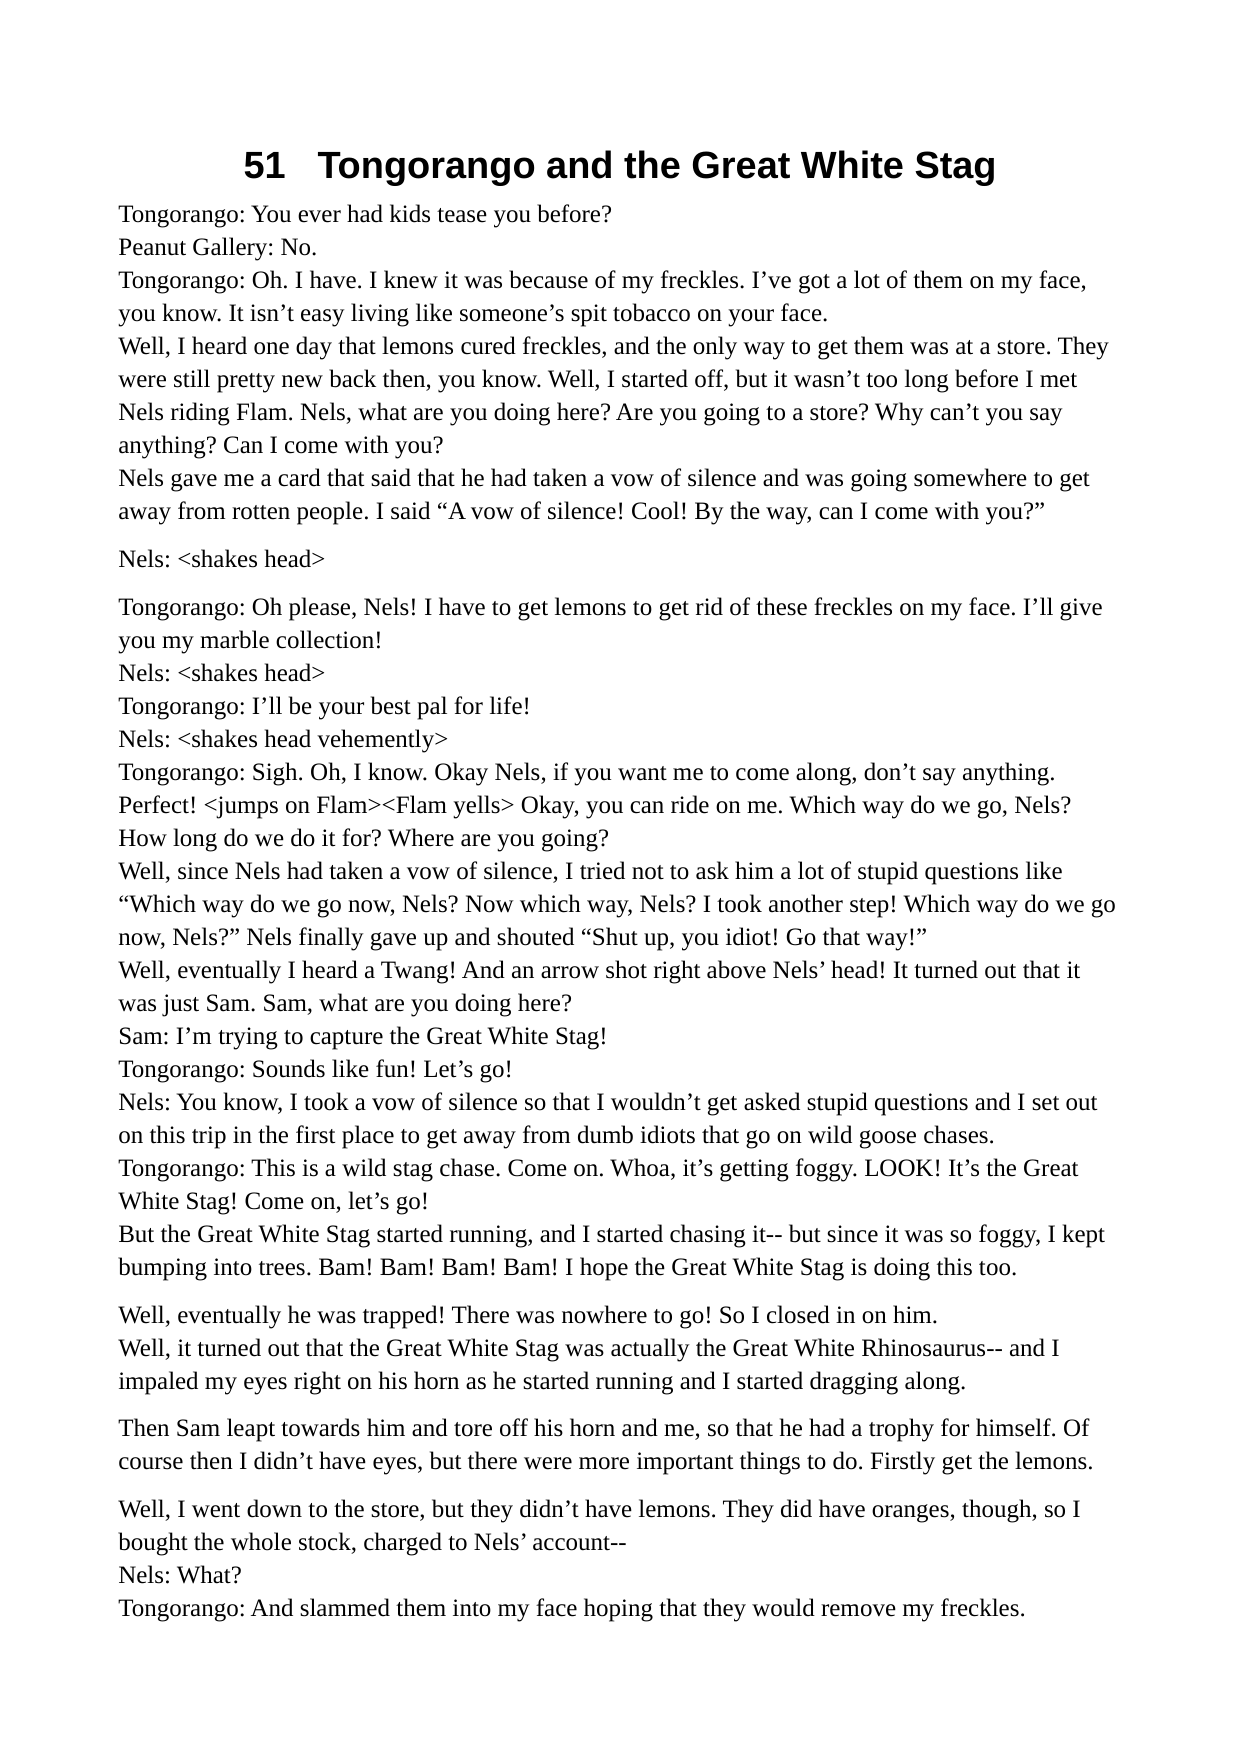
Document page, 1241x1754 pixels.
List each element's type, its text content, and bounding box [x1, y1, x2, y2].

text Well, eventually he was trapped! There was nowhere to go! So I closed in on him. Well, it turned out that the Great White Stag was actually the Great White Rhinosaurus-- and I impaled my eyes right on his horn as he started running and I started dragging along. [118, 1300, 1122, 1394]
text Tongorango: Oh please, Nels! I have to get lemons to get rid of these freckles on my face. I’ll give you my marble collection! Nels: <shakes head> Tongorango: I’ll be your best pal for life! Nels: <shakes head vehemently> Tongorango: Sigh. Oh, I know. Okay Nels, if you want me to come along, don’t say anything. Perfect! <jumps on Flam><Flam yells> Okay, you can ride on me. Which way do we go, Nels? How long do we do it for? Where are you going? Well, since Nels had taken a vow of silence, I tried not to ask him a lot of stupid questions like “Which way do we go now, Nels? Now which way, Nels? I took another step! Which way do we go now, Nels?” Nels finally gave up and shouted “Shut up, you idiot! Go that way!” Well, eventually I heard a Twang! And an arrow shot right above Nels’ head! It turned out that it was just Sam. Sam, what are you doing here? Sam: I’m trying to capture the Great White Stag! Tongorango: Sounds like fun! Let’s go! Nels: You know, I took a vow of silence so that I wouldn’t get asked stupid questions and I set out on this trip in the first place to get away from dumb idiots that go on wild goose chases. Tongorango: This is a wild stag chase. Come on. Whoa, it’s getting foggy. LOOK! It’s the Great White Stag! Come on, let’s go! But the Great White Stag started running, and I started chasing it-- but since it was so foggy, I kept bumping into trees. Bam! Bam! Bam! Bam! I hope the Great White Stag is doing this too. [118, 592, 1122, 1281]
subtitle Tongorango and the Great White Stag [118, 143, 1122, 187]
text Then Sam leapt towards him and tore off his horn and me, so that he had a trophy for himself. Of course then I didn’t have eyes, but there were more important things to do. Firstly get the lemons. [118, 1413, 1122, 1475]
text Tongorango: You ever had kids tease you before? Peanut Gallery: No. Tongorango: Oh. I have. I knew it was because of my freckles. I’ve got a lot of them on my face, you know. It isn’t easy living like someone’s spit tobacco on your face. Well, I heard one day that lemons cured freckles, and the only way to get them was at a store. They were still pretty new back then, you know. Well, I started off, but it wasn’t too long before I met Nels riding Flam. Nels, what are you doing here? Are you going to a store? Why can’t you say anything? Can I come with you? Nels gave me a card that said that he had taken a vow of silence and was going somewhere to get away from rotten people. I said “A vow of silence! Cool! By the way, can I come with you?” [118, 199, 1122, 525]
text Well, I went down to the store, but they didn’t have lemons. They did have oranges, though, so I bought the whole stock, charged to Nels’ account-- Nels: What? Tongorango: And slammed them into my face hoping that they would remove my freckles. [118, 1494, 1122, 1622]
text Nels: <shakes head> [118, 544, 1122, 573]
